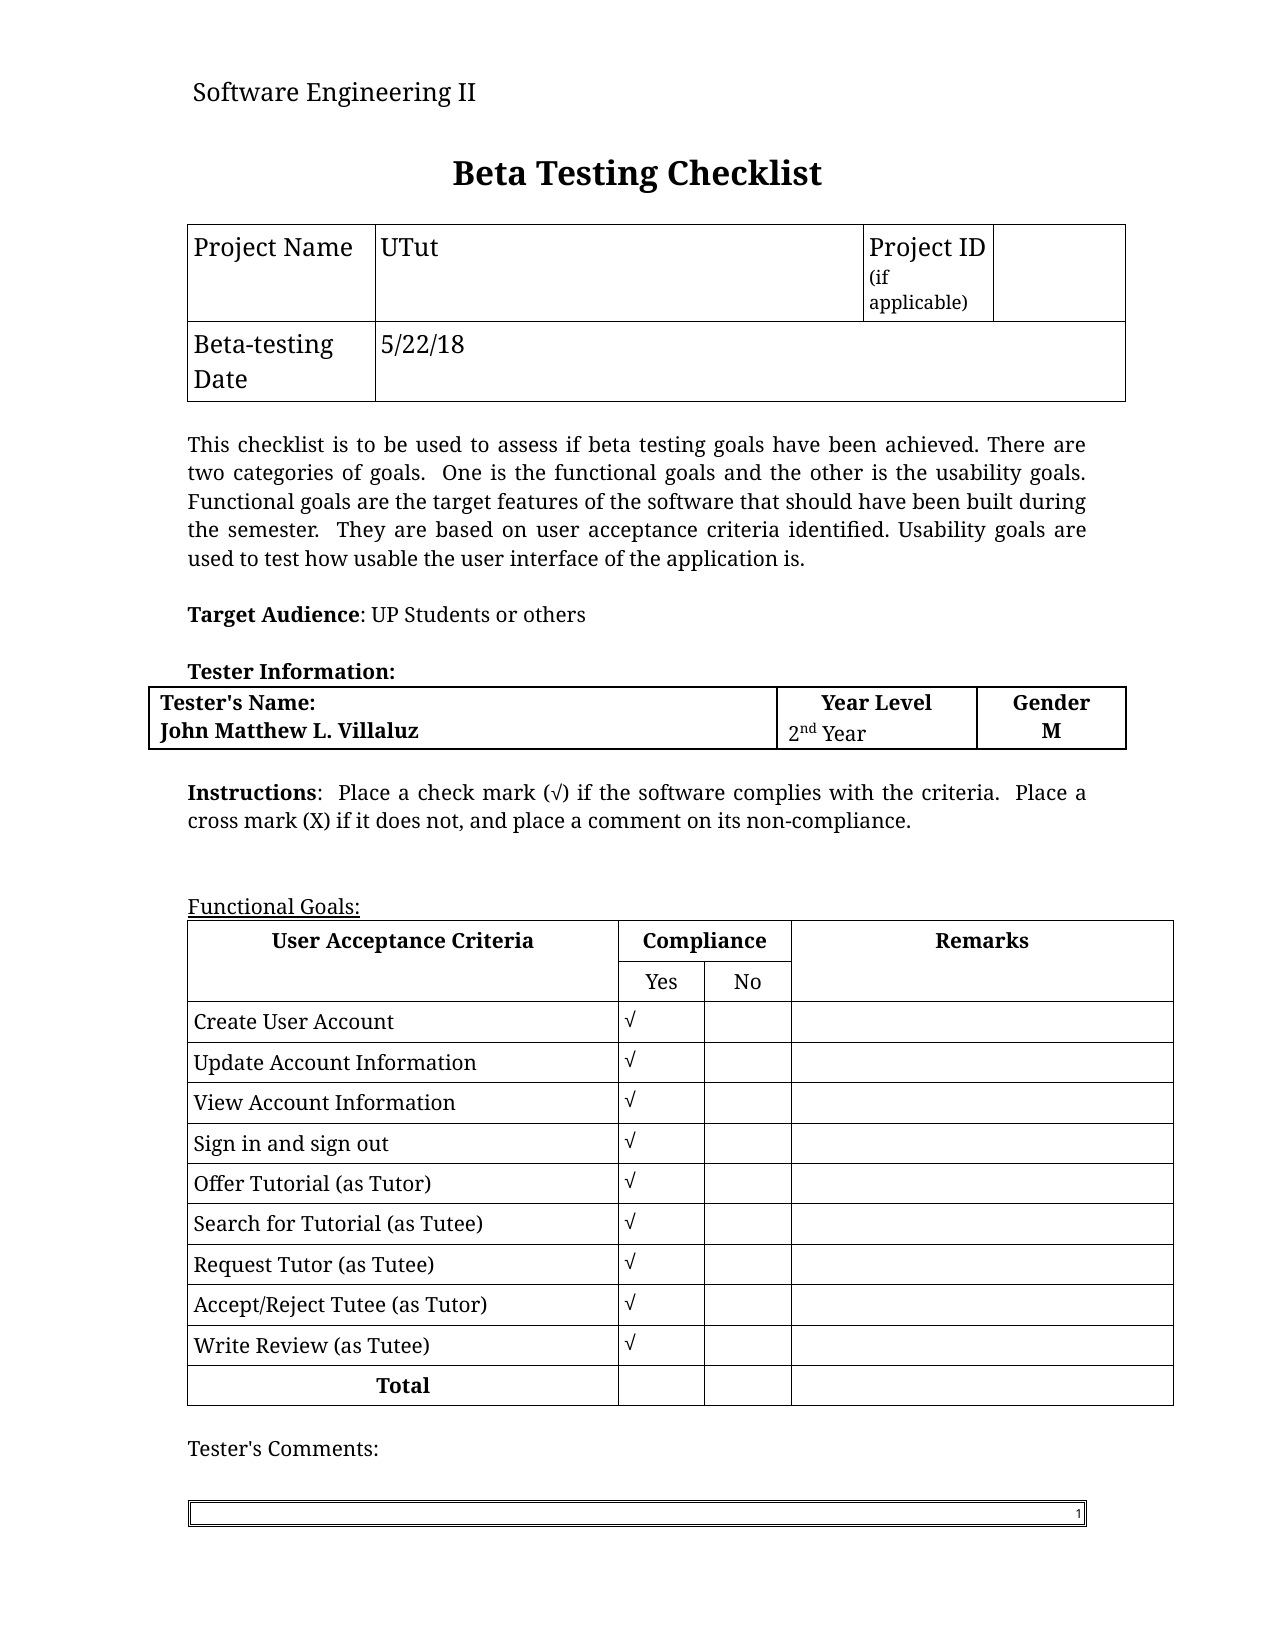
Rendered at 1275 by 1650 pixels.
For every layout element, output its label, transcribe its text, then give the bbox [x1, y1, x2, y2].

table_cell √ [619, 1204, 704, 1244]
table_cell Create User Account [188, 1002, 618, 1042]
table_cell 2nd Year [778, 717, 976, 748]
table_cell [792, 1326, 1173, 1365]
table_header Compliance [619, 921, 791, 961]
table_cell [705, 1002, 791, 1042]
table_cell √ [619, 1164, 704, 1203]
table_cell [705, 1124, 791, 1163]
table_cell √ [619, 1124, 704, 1163]
table_cell [705, 1164, 791, 1203]
table_header [994, 225, 1125, 321]
text Target Audience: UP Students or others [187, 601, 1087, 629]
table_cell [705, 1204, 791, 1244]
text Instructions: Place a check mark (√) if the software complies with the criteria. Place a cross mark (X) if it does not, and place a comment on its non-compliance. [187, 778, 1087, 835]
table_cell [705, 1326, 791, 1365]
table_cell √ [619, 1245, 704, 1284]
table_header User Acceptance Criteria [188, 921, 618, 1001]
table_cell [792, 1124, 1173, 1163]
table_cell [705, 1366, 791, 1405]
table_header Tester's Name: John Matthew L. Villaluz [150, 688, 776, 748]
table_cell Offer Tutorial (as Tutor) [188, 1164, 618, 1203]
table_cell [792, 1002, 1173, 1042]
text Beta Testing Checklist [187, 150, 1087, 195]
table_cell [792, 1245, 1173, 1284]
table_cell Accept/Reject Tutee (as Tutor) [188, 1285, 618, 1324]
text Functional Goals: [187, 892, 1087, 920]
text Tester Information: [187, 657, 1087, 686]
table_header Remarks [792, 921, 1173, 1001]
table_cell √ [619, 1083, 704, 1122]
table_cell [792, 1164, 1173, 1203]
table_cell Search for Tutorial (as Tutee) [188, 1204, 618, 1244]
table_cell Yes [619, 962, 704, 1001]
table_cell [705, 1285, 791, 1324]
table_cell Update Account Information [188, 1043, 618, 1082]
table_cell [792, 1204, 1173, 1244]
table_header Gender M [978, 688, 1125, 748]
table_header UTut [376, 225, 863, 321]
table_cell View Account Information [188, 1083, 618, 1122]
table_cell √ [619, 1002, 704, 1042]
table_cell [705, 1083, 791, 1122]
table_cell √ [619, 1285, 704, 1324]
table_cell [792, 1366, 1173, 1405]
text This checklist is to be used to assess if beta testing goals have been achieved. There are two categories of goals. One is the functional goals and the other is the usability goals. Functional goals are the target features of the software that should have been built during the semester. They are based on user acceptance criteria identified. Usability goals are used to test how usable the user interface of the application is. [187, 430, 1087, 572]
table_cell Beta-testing Date [188, 322, 375, 401]
table_cell [705, 1245, 791, 1284]
table_header Project Name [188, 225, 375, 321]
table_cell [619, 1366, 704, 1405]
table_cell [705, 1043, 791, 1082]
table_cell √ [619, 1043, 704, 1082]
table_cell √ [619, 1326, 704, 1365]
text Tester's Comments: [187, 1434, 1087, 1463]
table_cell [792, 1285, 1173, 1324]
table_cell 5/22/18 [376, 322, 1125, 401]
table_cell No [705, 962, 791, 1001]
table_cell Sign in and sign out [188, 1124, 618, 1163]
table_cell [792, 1083, 1173, 1122]
table_cell Total [188, 1366, 618, 1405]
table_cell [792, 1043, 1173, 1082]
table_cell Request Tutor (as Tutee) [188, 1245, 618, 1284]
table_header Year Level [778, 688, 976, 717]
table_cell Write Review (as Tutee) [188, 1326, 618, 1365]
table_header Project ID (if applicable) [864, 225, 993, 321]
